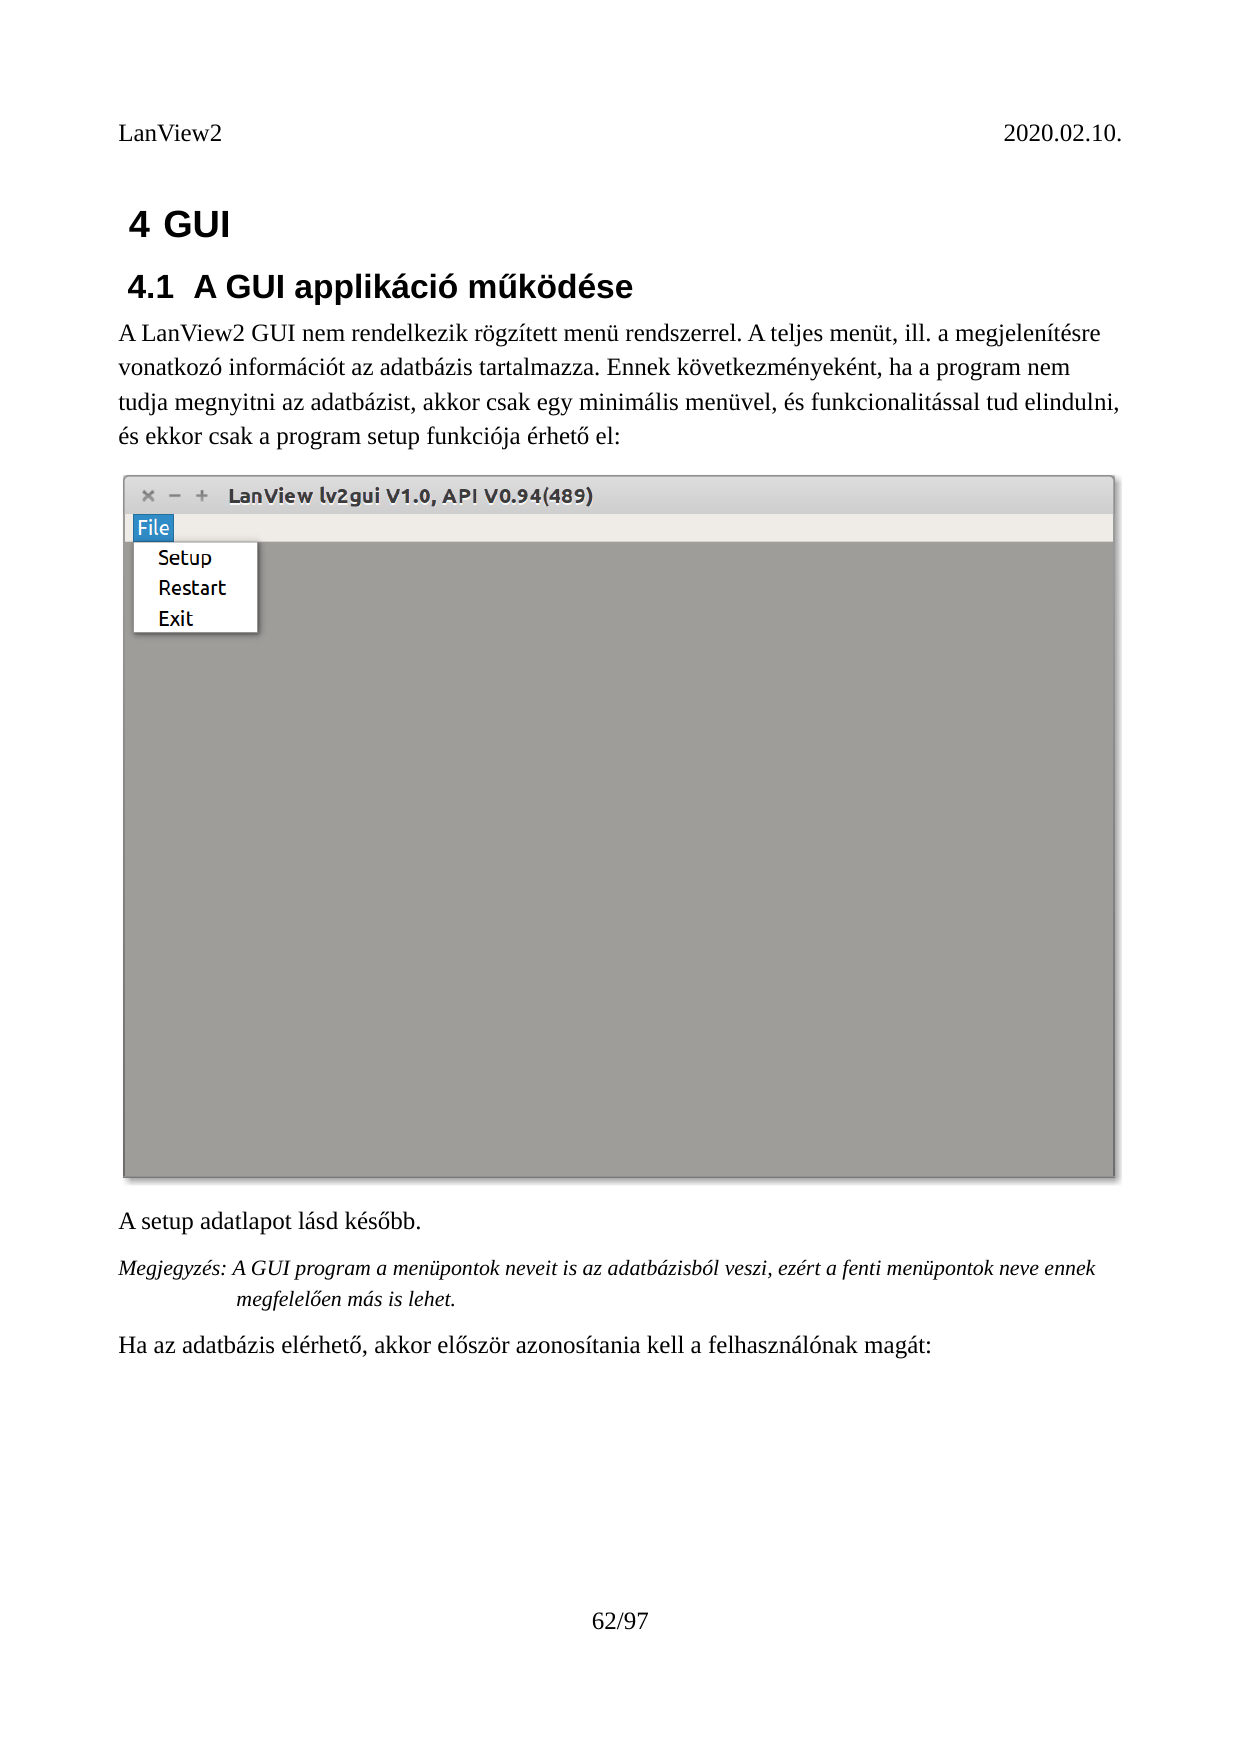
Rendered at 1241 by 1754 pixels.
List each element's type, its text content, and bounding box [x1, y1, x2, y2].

picture [118, 470, 1123, 1186]
text Megjegyzés: A GUI program a menüpontok neveit is az adatbázisból veszi, ezért a fenti menüpontok neve ennek megfelelően más is lehet. [118, 1255, 1122, 1311]
subtitle A GUI applikáció működése [118, 267, 1122, 305]
text A setup adatlapot lásd később. [118, 1206, 1122, 1235]
subtitle GUI [118, 202, 1122, 246]
text Ha az adatbázis elérhető, akkor először azonosítania kell a felhasználónak magát: [118, 1330, 1122, 1359]
text A LanView2 GUI nem rendelkezik rögzített menü rendszerrel. A teljes menüt, ill. a megjelenítésre vonatkozó információt az adatbázis tartalmazza. Ennek következményeként, ha a program nem tudja megnyitni az adatbázist, akkor csak egy minimális menüvel, és funkcionalitással tud elindulni, és ekkor csak a program setup funkciója érhető el: [118, 318, 1122, 450]
